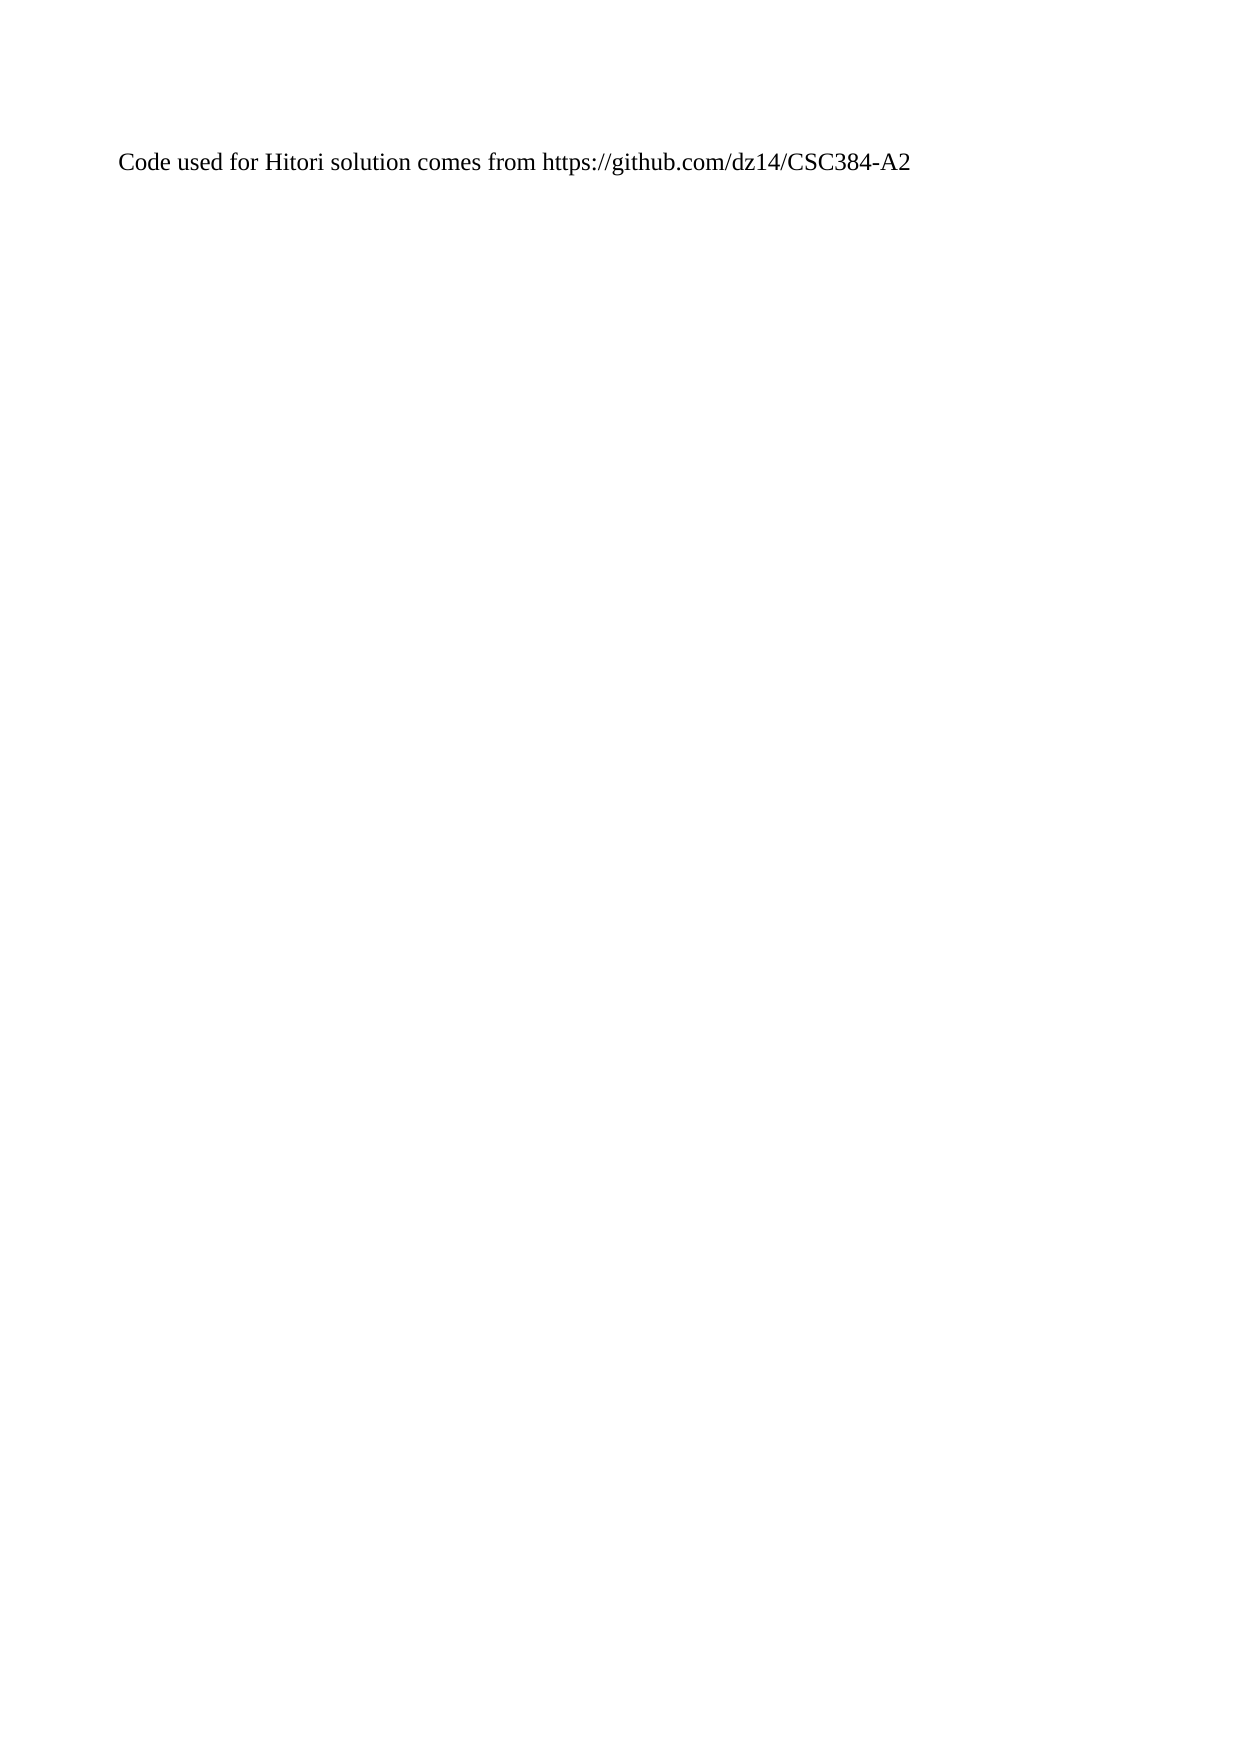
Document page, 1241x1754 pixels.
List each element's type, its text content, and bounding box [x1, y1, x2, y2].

text Code used for Hitori solution comes from https://github.com/dz14/CSC384-A2 [118, 147, 1122, 176]
